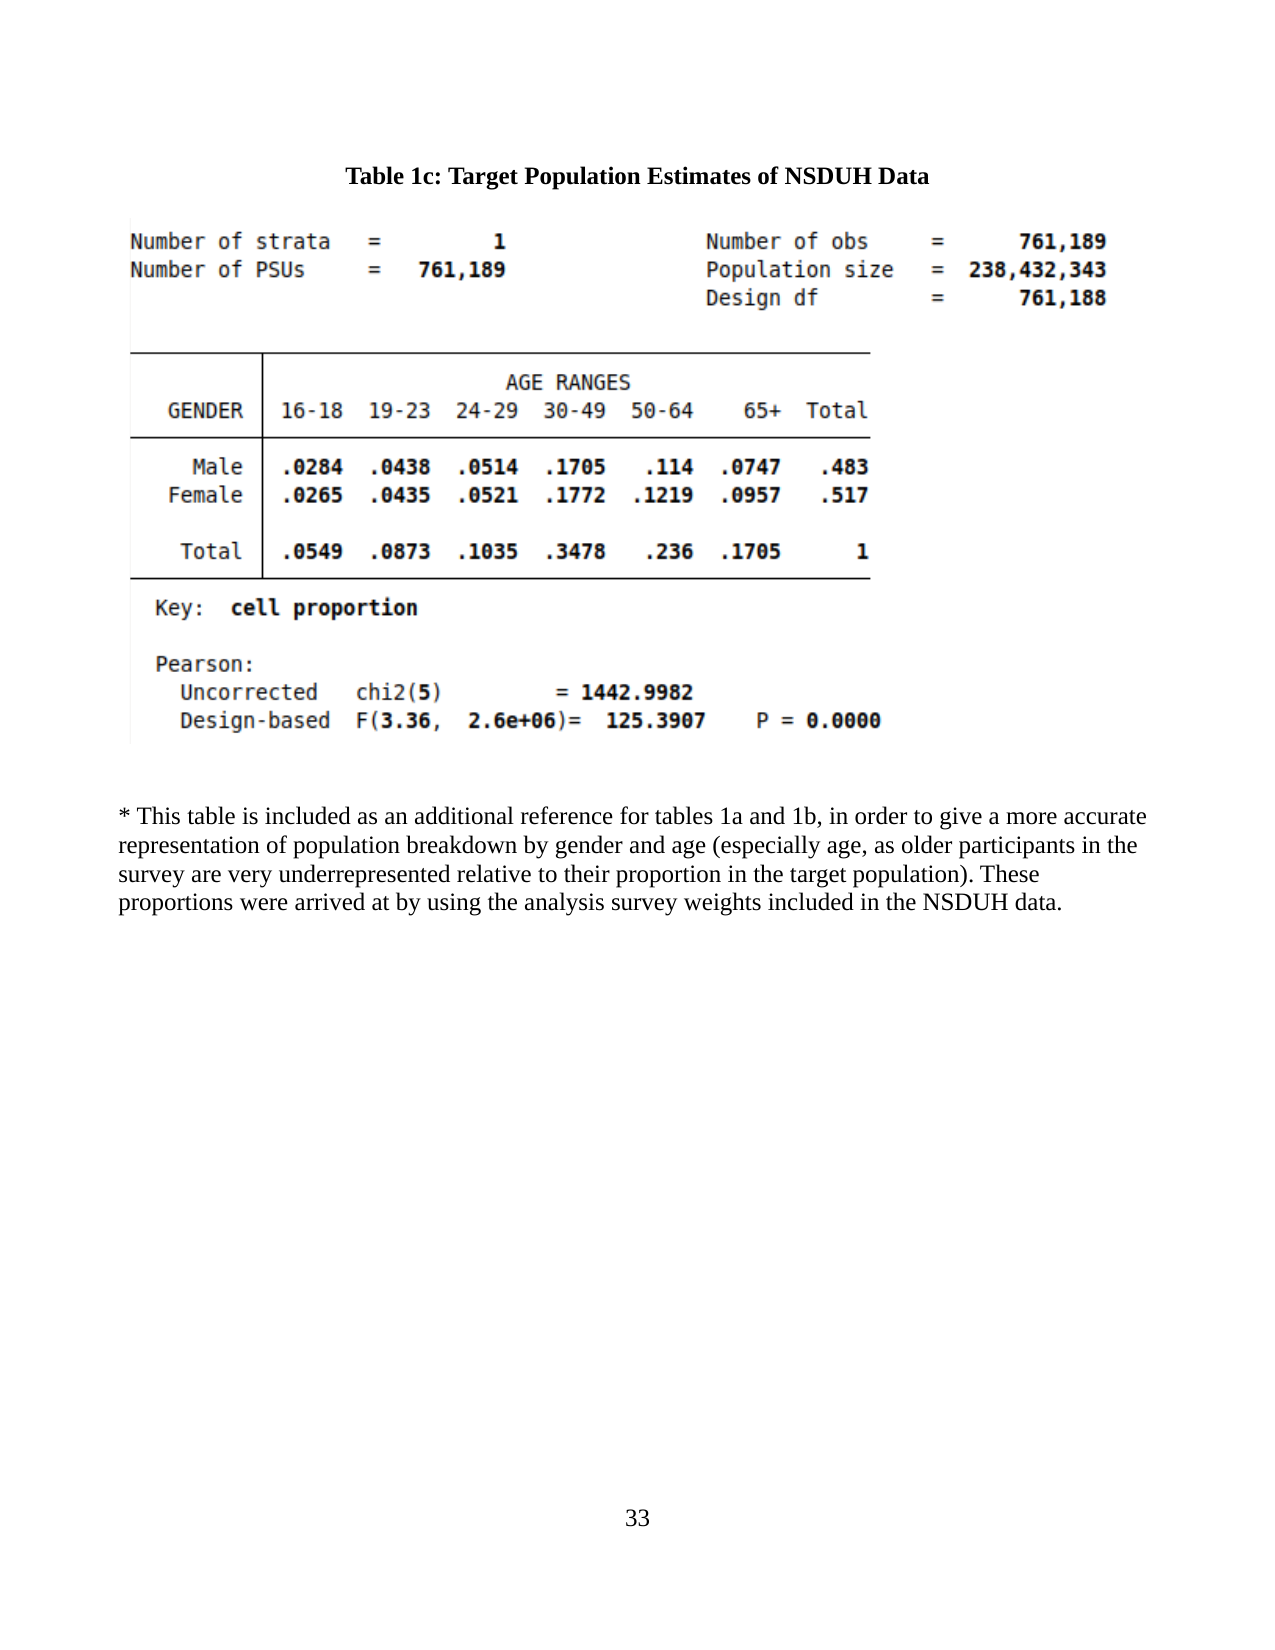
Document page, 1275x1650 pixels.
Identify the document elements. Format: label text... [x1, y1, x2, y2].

text Table 1c: Target Population Estimates of NSDUH Data [118, 161, 1157, 190]
picture [129, 218, 1146, 744]
text * This table is included as an additional reference for tables 1a and 1b, in order to give a more accurate representation of population breakdown by gender and age (especially age, as older participants in the survey are very underrepresented relative to their proportion in the target population). These proportions were arrived at by using the analysis survey weights included in the NSDUH data. [118, 801, 1157, 916]
